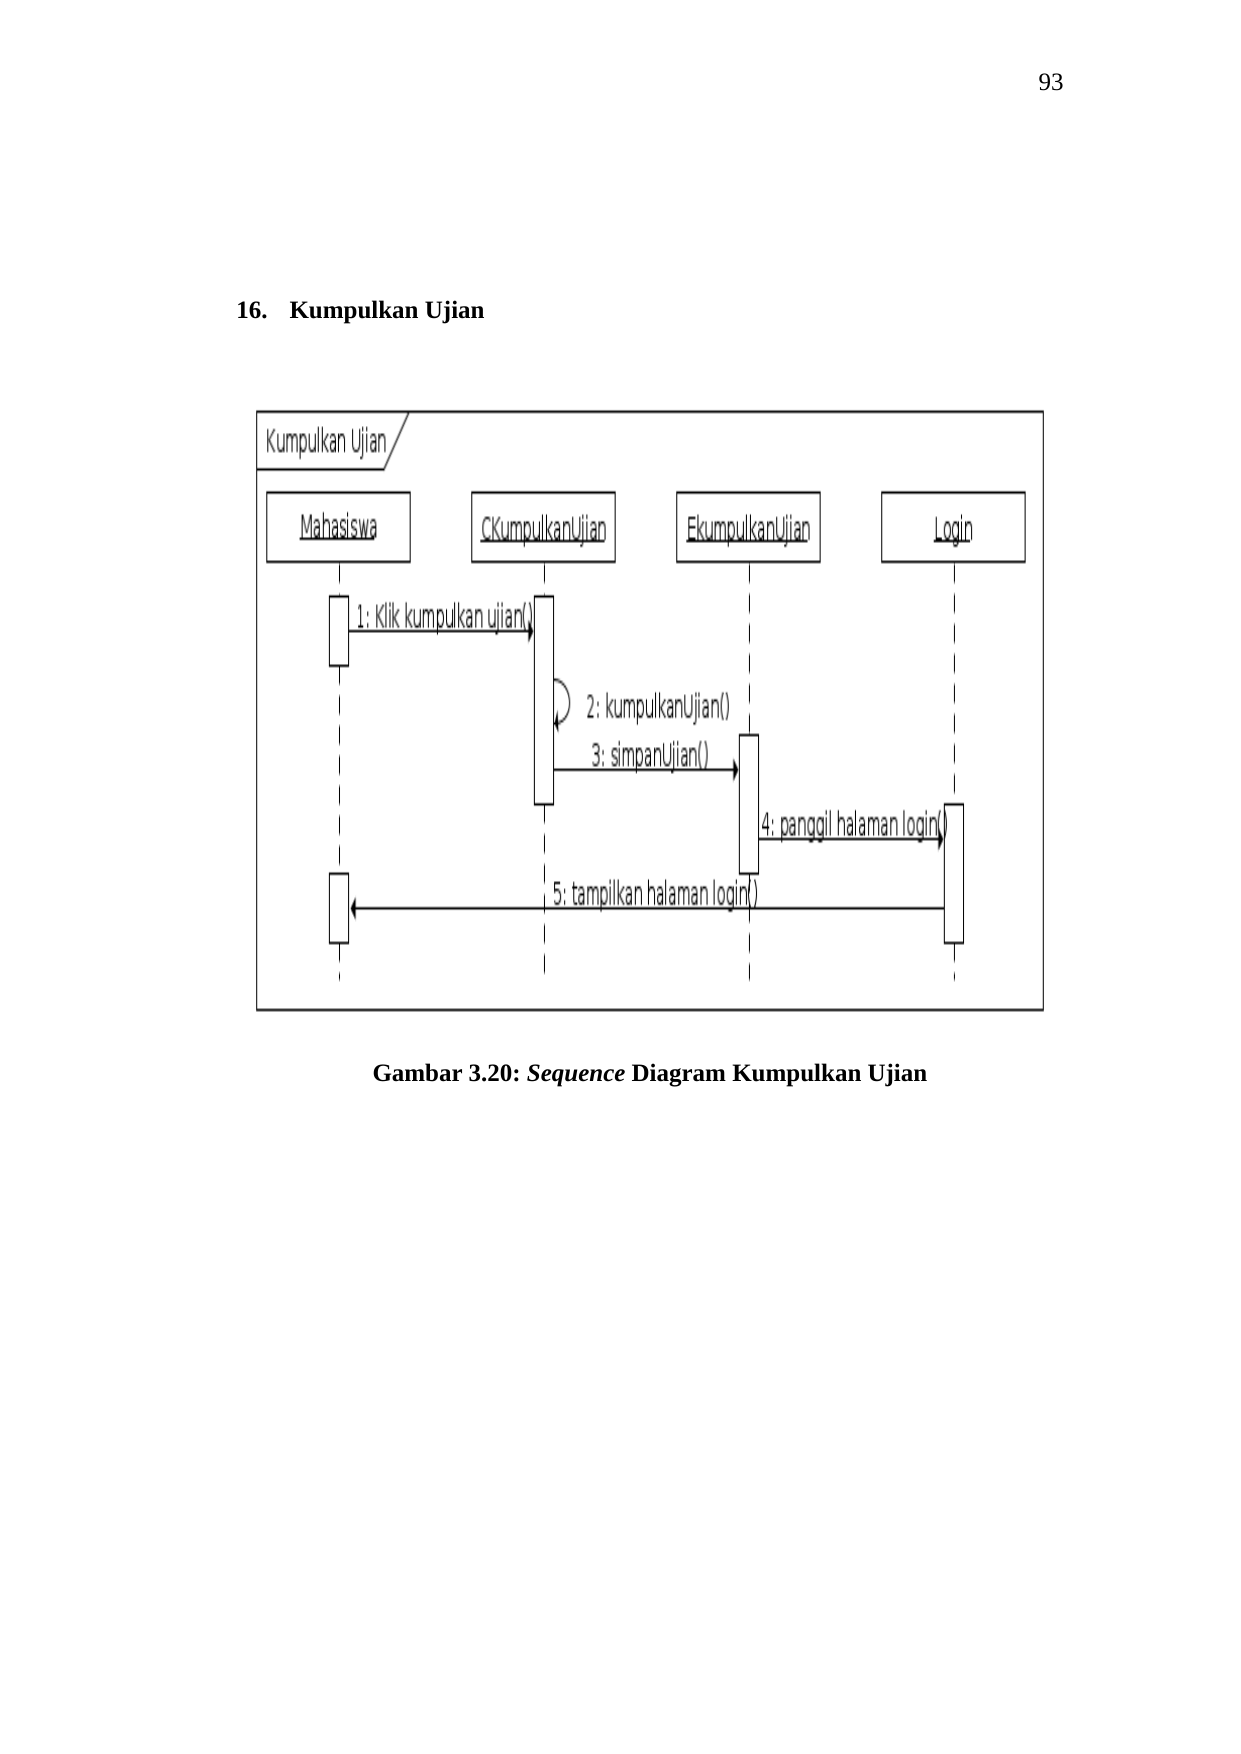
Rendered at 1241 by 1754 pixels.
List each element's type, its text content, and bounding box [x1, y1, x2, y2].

picture [236, 365, 1064, 1058]
list Kumpulkan Ujian [236, 295, 1063, 324]
text Gambar 3.20: Sequence Diagram Kumpulkan Ujian [236, 1058, 1063, 1086]
